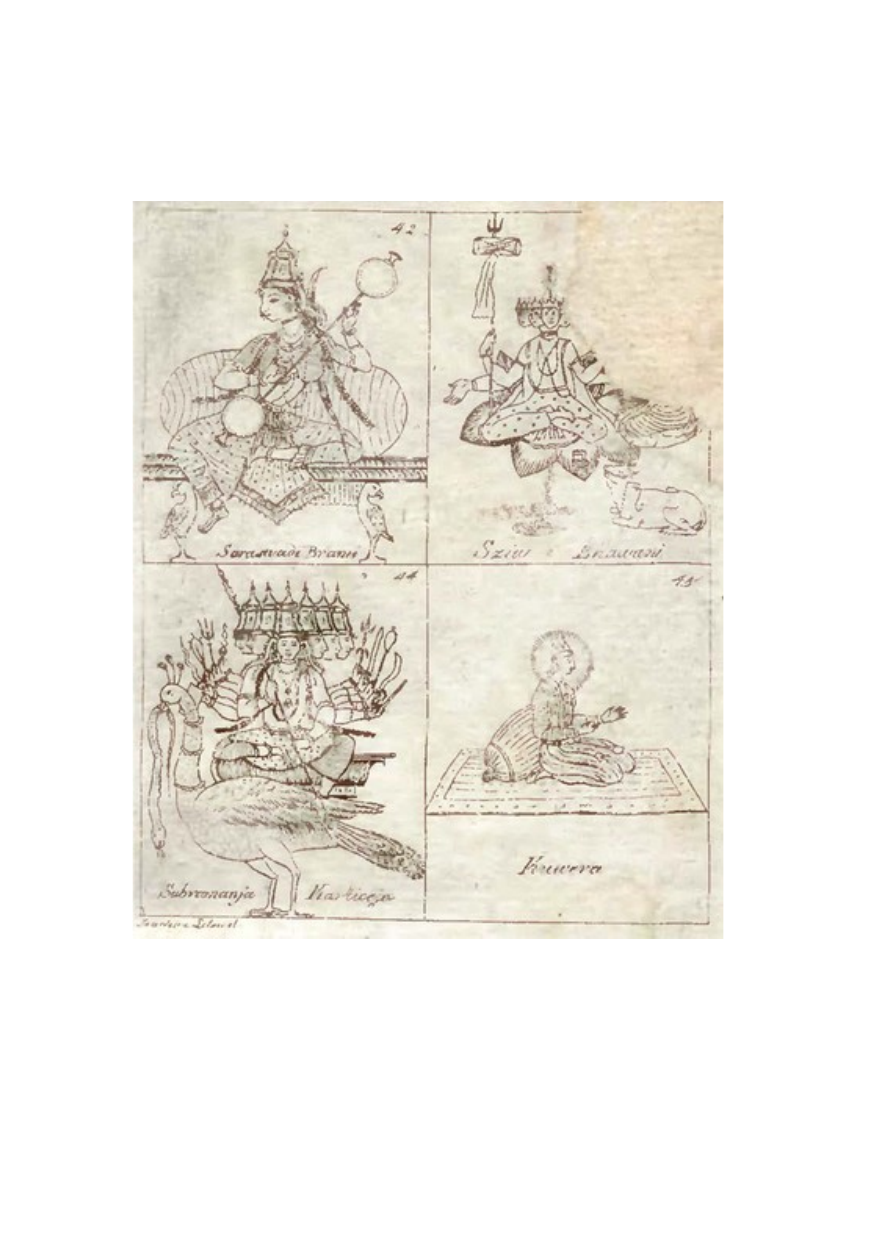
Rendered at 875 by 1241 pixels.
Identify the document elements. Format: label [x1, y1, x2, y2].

picture [132, 201, 724, 939]
